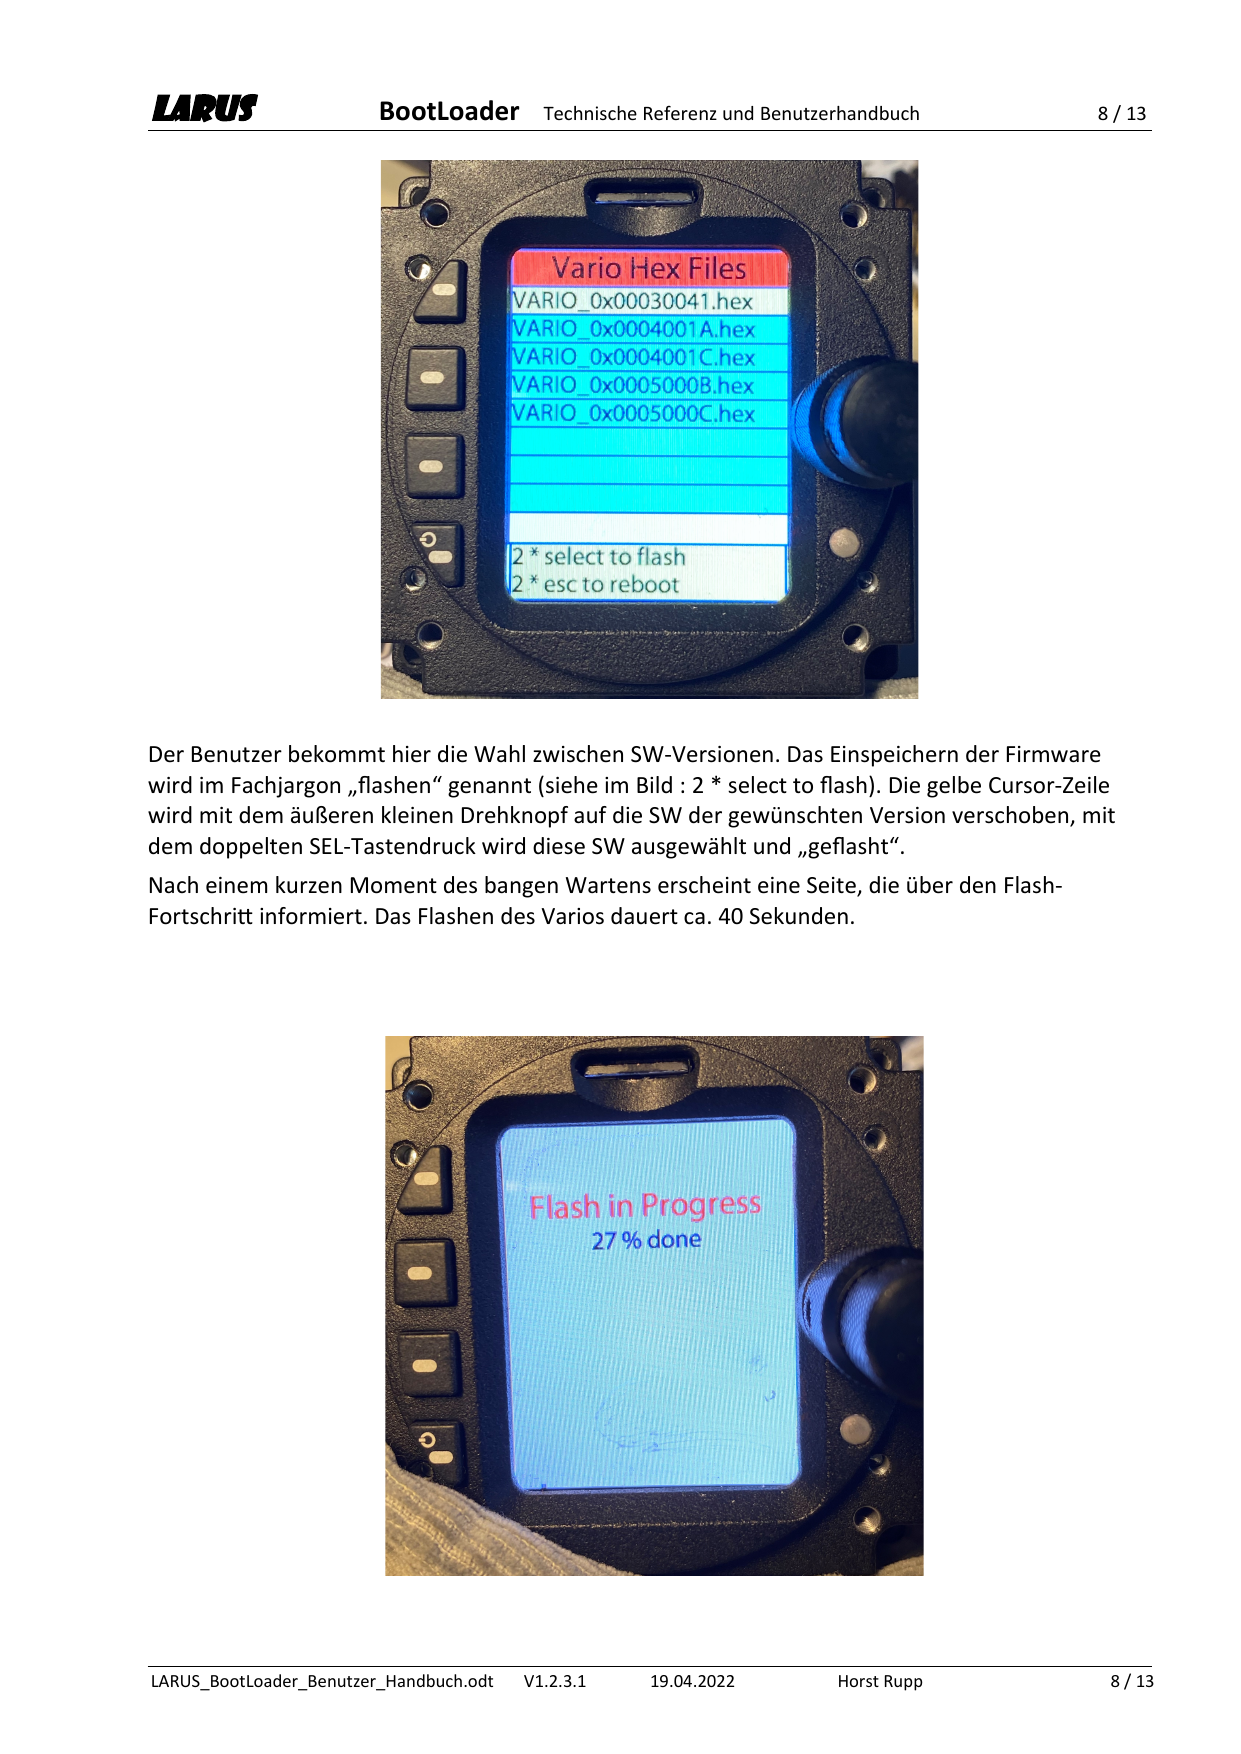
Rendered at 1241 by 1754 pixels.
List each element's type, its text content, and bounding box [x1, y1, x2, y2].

text Der Benutzer bekommt hier die Wahl zwischen SW-Versionen. Das Einspeichern der Firmware wird im Fachjargon „flashen“ genannt (siehe im Bild : 2 * select to flash). Die gelbe Cursor-Zeile wird mit dem äußeren kleinen Drehknopf auf die SW der gewünschten Version verschoben, mit dem doppelten SEL-Tastendruck wird diese SW ausgewählt und „geflasht“. [148, 738, 1152, 861]
picture [380, 160, 919, 699]
text Nach einem kurzen Moment des bangen Wartens erscheint eine Seite, die über den Flash-Fortschritt informiert. Das Flashen des Varios dauert ca. 40 Sekunden. [148, 869, 1140, 930]
picture [385, 1036, 924, 1576]
